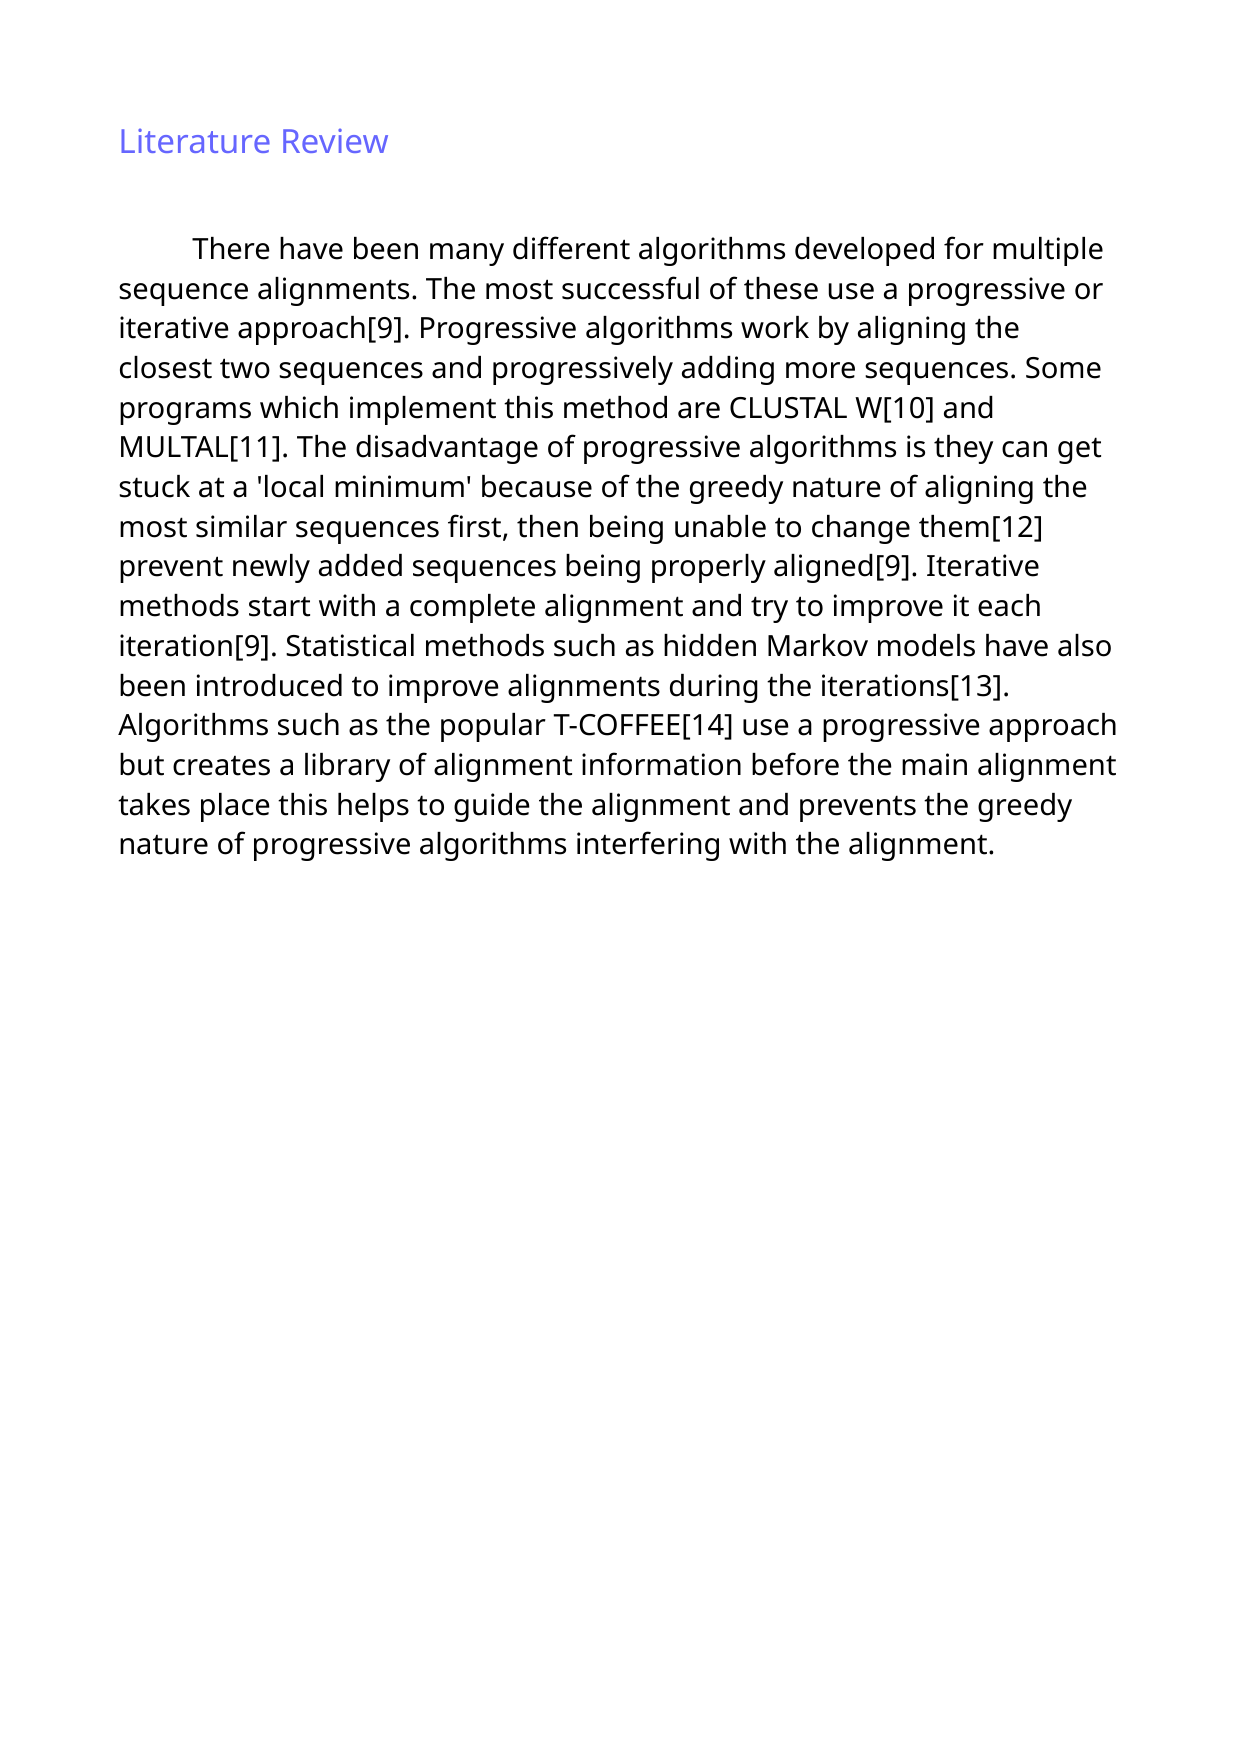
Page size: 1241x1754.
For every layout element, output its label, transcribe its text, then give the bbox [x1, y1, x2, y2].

text There have been many different algorithms developed for multiple sequence alignments. The most successful of these use a progressive or iterative approach[9]. Progressive algorithms work by aligning the closest two sequences and progressively adding more sequences. Some programs which implement this method are CLUSTAL W[10] and MULTAL[11]. The disadvantage of progressive algorithms is they can get stuck at a 'local minimum' because of the greedy nature of aligning the most similar sequences first, then being unable to change them[12] prevent newly added sequences being properly aligned[9]. Iterative methods start with a complete alignment and try to improve it each iteration[9]. Statistical methods such as hidden Markov models have also been introduced to improve alignments during the iterations[13]. Algorithms such as the popular T-COFFEE[14] use a progressive approach but creates a library of alignment information before the main alignment takes place this helps to guide the alignment and prevents the greedy nature of progressive algorithms interfering with the alignment. [118, 228, 1122, 863]
subtitle Literature Review [118, 118, 1122, 163]
